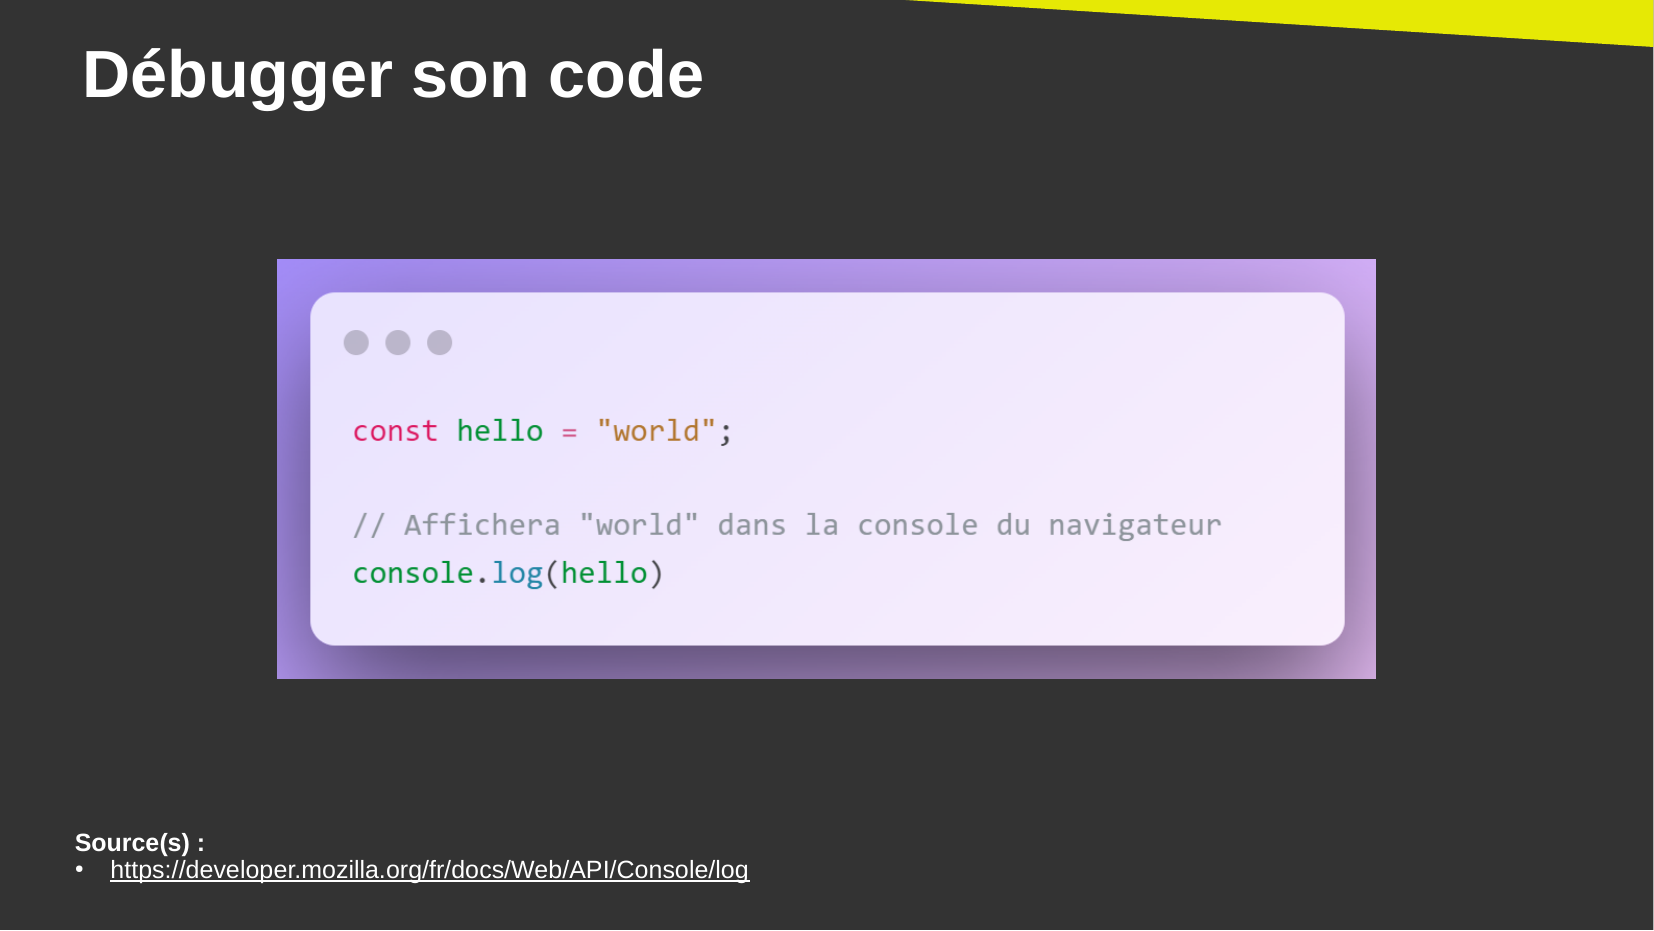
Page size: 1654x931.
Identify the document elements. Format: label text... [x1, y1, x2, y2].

text_box [905, 0, 1654, 48]
text_box Source(s) : https://developer.mozilla.org/fr/docs/Web/API/Console/log [60, 820, 1583, 892]
picture [277, 259, 1376, 679]
title Débugger son code [82, 37, 1571, 114]
